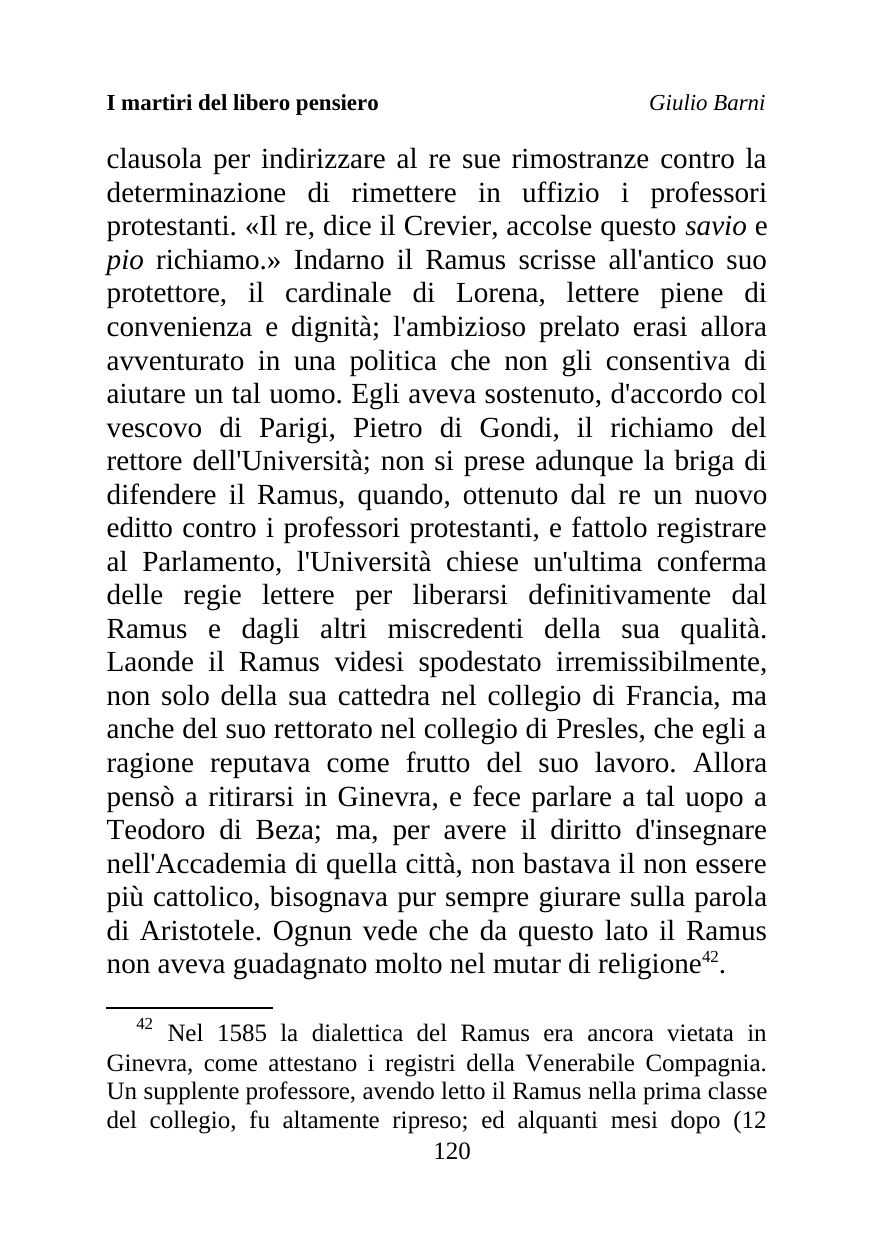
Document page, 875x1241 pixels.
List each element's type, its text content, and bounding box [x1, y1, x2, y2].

text Nel 1585 la dialettica del Ramus era ancora vietata in Ginevra, come attestano i registri della Venerabile Compagnia. Un supplente professore, avendo letto il Ramus nella prima classe del collegio, fu altamente ripreso; ed alquanti mesi dopo (12 [106, 1014, 768, 1134]
text clausola per indirizzare al re sue rimostranze contro la determinazione di rimettere in uffizio i professori protestanti. «Il re, dice il Crevier, accolse questo savio e pio richiamo.» Indarno il Ramus scrisse all'antico suo protettore, il cardinale di Lorena, lettere piene di convenienza e dignità; l'ambizioso prelato erasi allora avventurato in una politica che non gli consentiva di aiutare un tal uomo. Egli aveva sostenuto, d'accordo col vescovo di Parigi, Pietro di Gondi, il richiamo del rettore dell'Università; non si prese adunque la briga di difendere il Ramus, quando, ottenuto dal re un nuovo editto contro i professori protestanti, e fattolo registrare al Parlamento, l'Università chiese un'ultima conferma delle regie lettere per liberarsi definitivamente dal Ramus e dagli altri miscredenti della sua qualità. Laonde il Ramus videsi spodestato irremissibilmente, non solo della sua cattedra nel collegio di Francia, ma anche del suo rettorato nel collegio di Presles, che egli a ragione reputava come frutto del suo lavoro. Allora pensò a ritirarsi in Ginevra, e fece parlare a tal uopo a Teodoro di Beza; ma, per avere il diritto d'insegnare nell'Accademia di quella città, non bastava il non essere più cattolico, bisognava pur sempre giurare sulla parola di Aristotele. Ognun vede che da questo lato il Ramus non aveva guadagnato molto nel mutar di religione. [106, 141, 768, 980]
